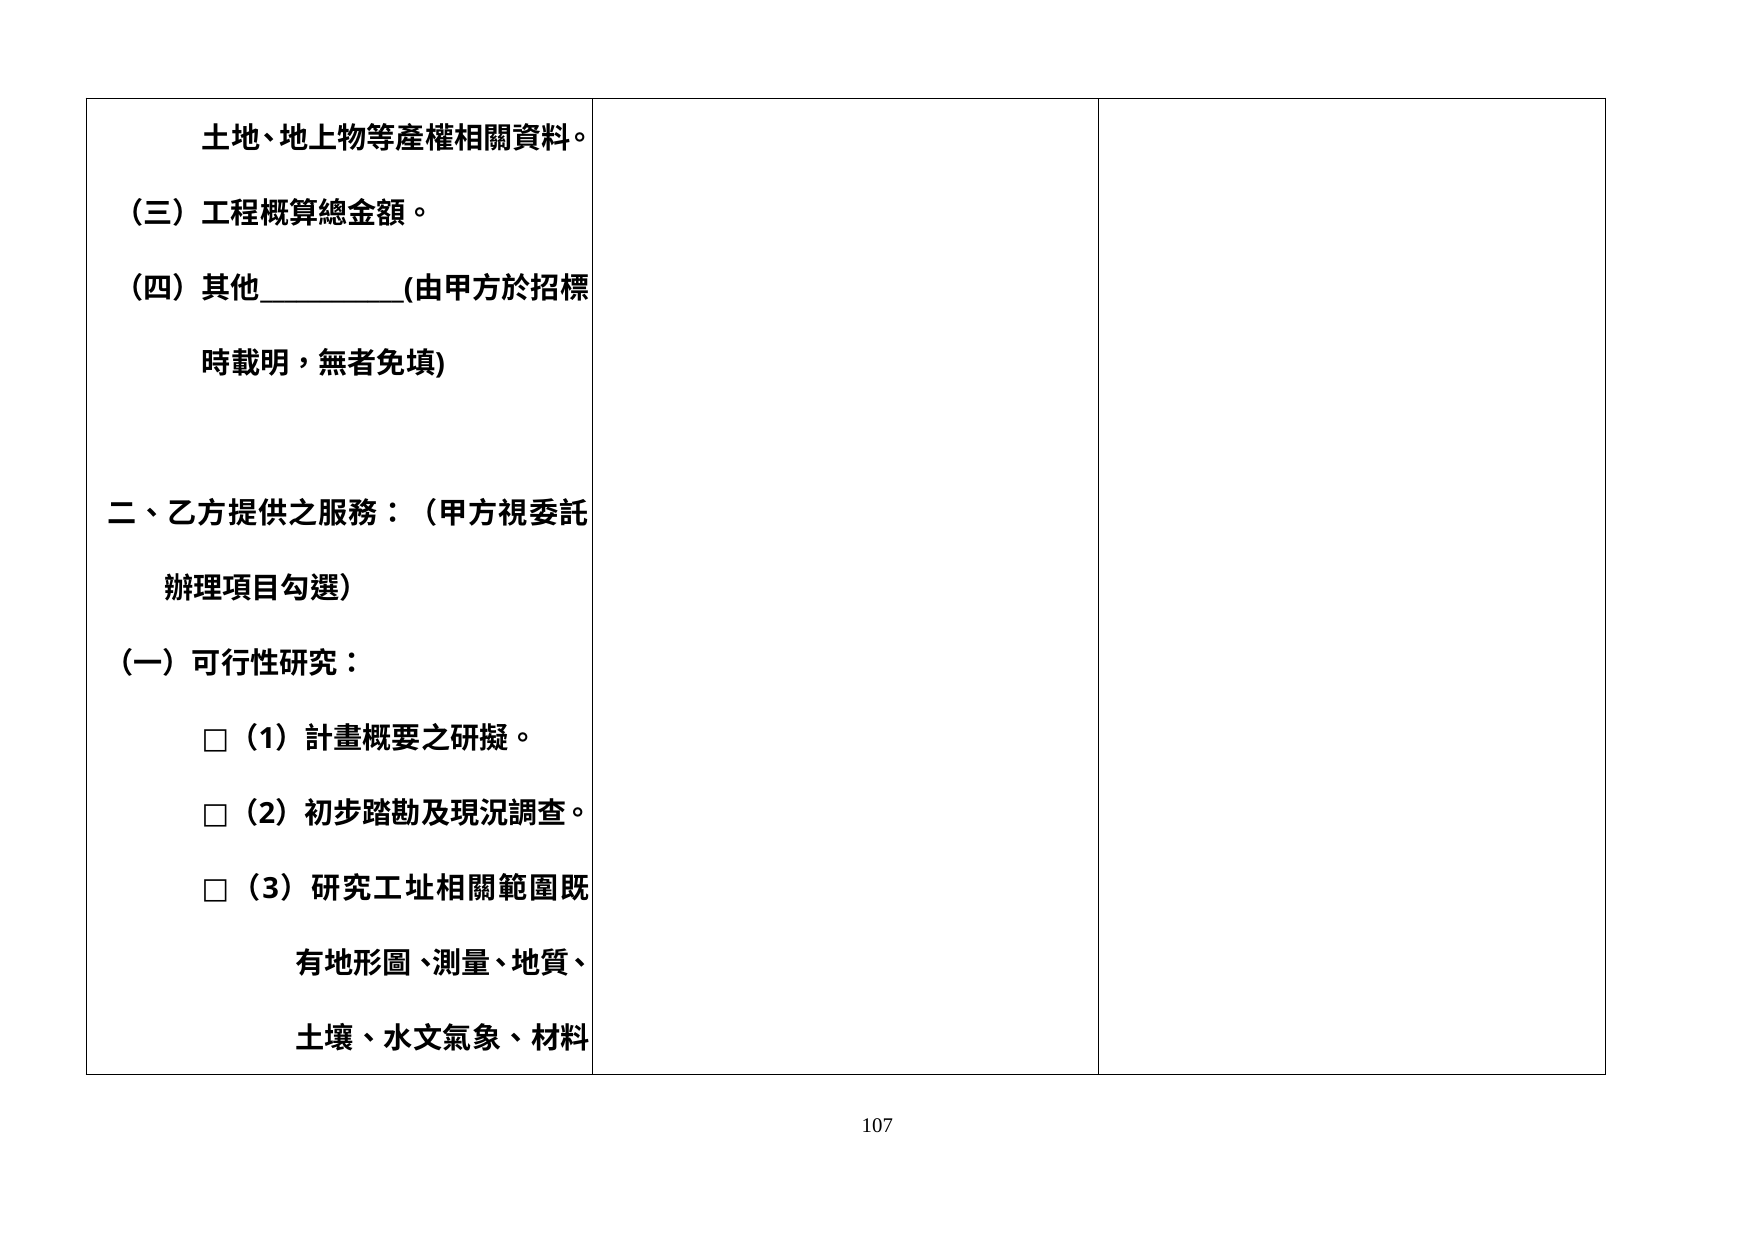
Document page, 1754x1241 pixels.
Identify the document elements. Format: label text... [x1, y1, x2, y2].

table_cell [593, 99, 1098, 1073]
table_cell 土地、地上物等產權相關資料。 （三）工程概算總金額。 （四）其他____________(由甲方於招標時載明，無者免填) 二、乙方提供之服務：（甲方視委託辦理項目勾選） （一）可行性研究： □（1）計畫概要之研擬。 □（2）初步踏勘及現況調查。 □（3）研究工址相關範圍既有地形圖、測量、地質、土壤、水文氣象、材料 [87, 99, 592, 1073]
table_cell [1099, 99, 1605, 1073]
